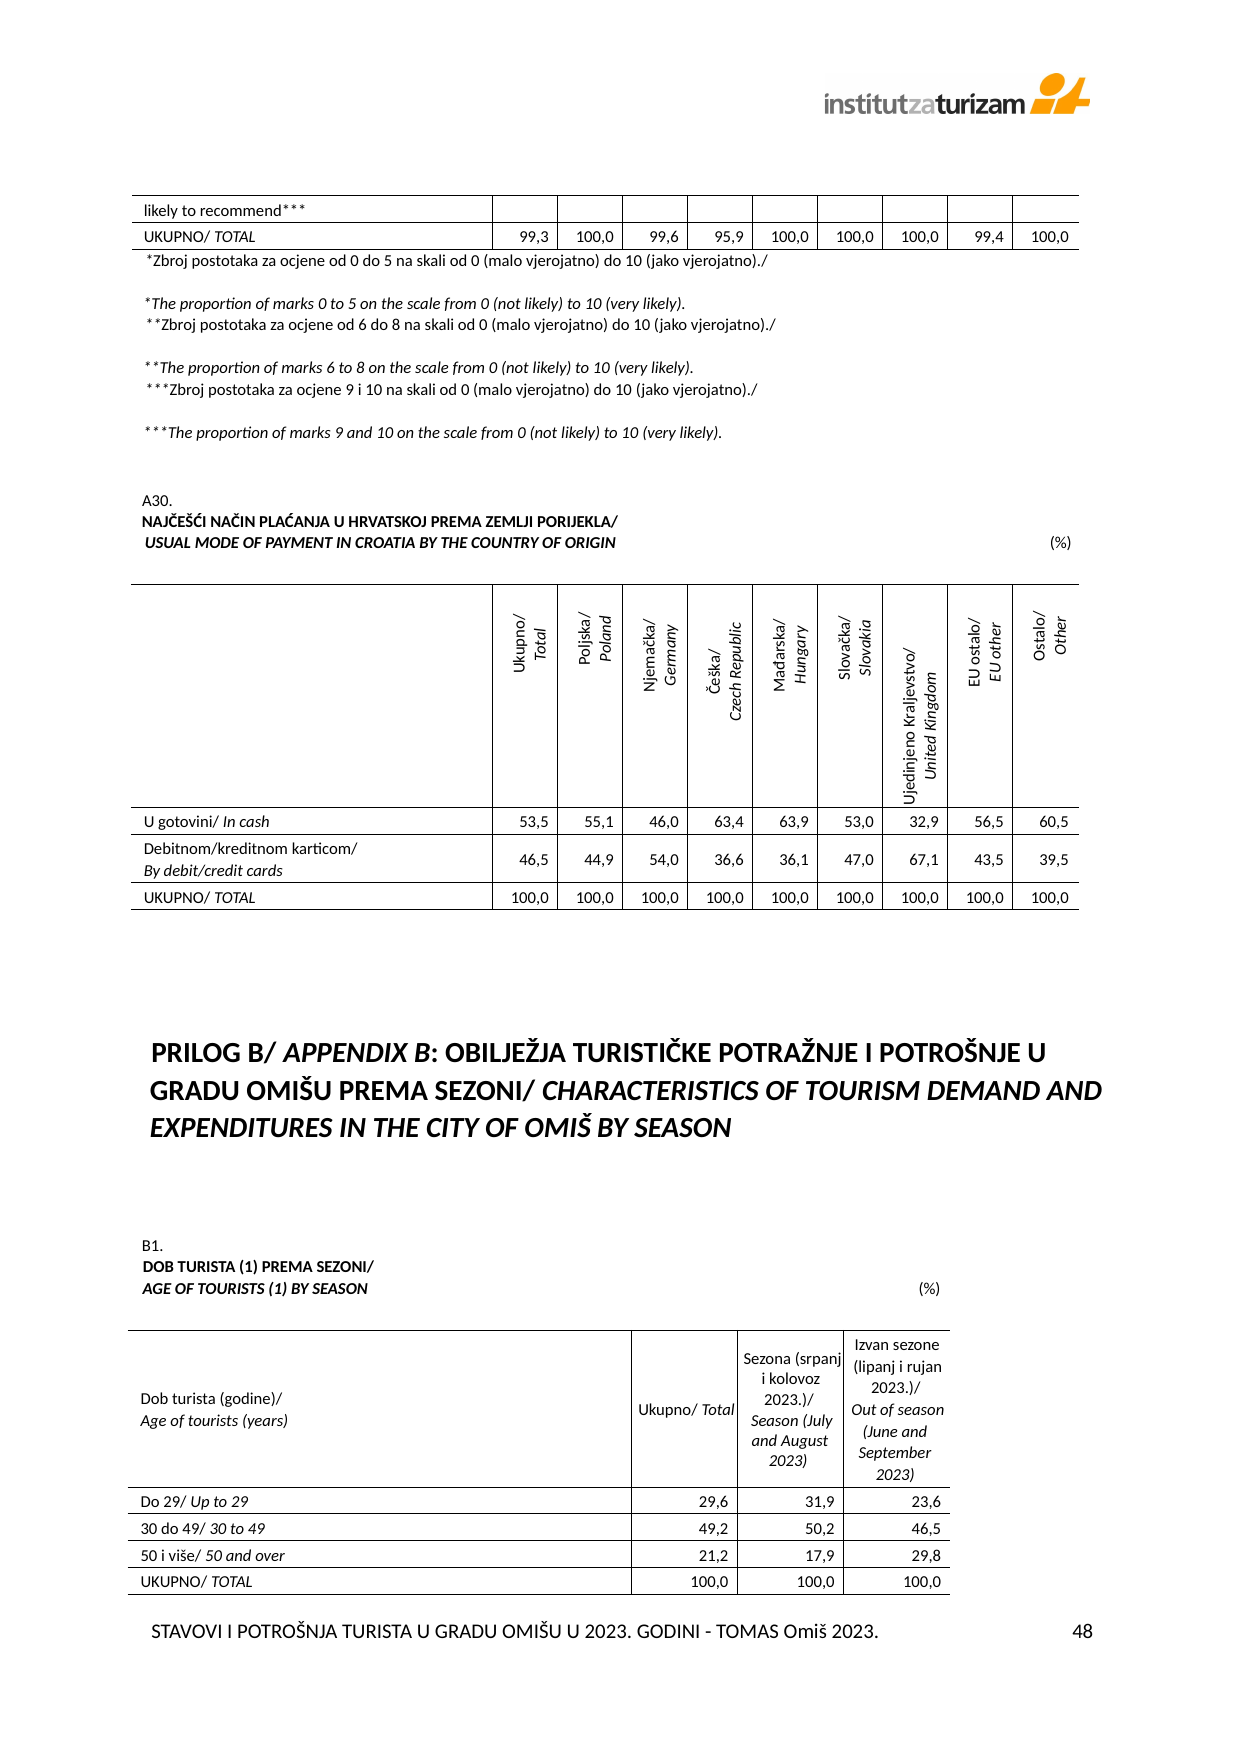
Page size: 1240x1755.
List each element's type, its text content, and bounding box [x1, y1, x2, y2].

table_cell 99,3 [493, 223, 557, 249]
table_cell UKUPNO/ TOTAL [128, 1568, 631, 1594]
table_cell 50 i više/ 50 and over [128, 1541, 631, 1567]
table_cell 17,9 [738, 1541, 843, 1567]
table_cell [1013, 196, 1079, 222]
table_header [753, 585, 817, 807]
table_cell [948, 196, 1012, 222]
table_header [558, 585, 622, 807]
text USUAL MODE OF PAYMENT IN CROATIA BY THE COUNTRY OF ORIGIN (%) [95, 533, 1115, 553]
table_header [128, 195, 132, 250]
table_cell [688, 196, 752, 222]
table_cell 43,5 [948, 835, 1012, 882]
table_cell 63,9 [753, 808, 817, 834]
table_cell 100,0 [738, 1568, 843, 1594]
table_cell 99,6 [623, 223, 687, 249]
table_cell Do 29/ Up to 29 [128, 1488, 631, 1513]
text A30. [95, 490, 1115, 510]
text ***The proportion of marks 9 and 10 on the scale from 0 (not likely) to 10 (very likely). [143, 422, 1115, 442]
table_header Ukupno/ Total [632, 1331, 737, 1487]
table_cell 30 do 49/ 30 to 49 [128, 1514, 631, 1540]
table_header [883, 585, 947, 807]
table_cell [493, 196, 557, 222]
table_cell 100,0 [753, 223, 817, 249]
table_cell 63,4 [688, 808, 752, 834]
table_cell 29,6 [632, 1488, 737, 1513]
table_cell 46,5 [493, 835, 557, 882]
table_cell 49,2 [632, 1514, 737, 1540]
table_header [131, 585, 492, 807]
text AGE OF TOURISTS (1) BY SEASON (%) [95, 1278, 1115, 1298]
table_cell 100,0 [558, 883, 622, 909]
subtitle GRADU OMIŠU PREMA SEZONI/ CHARACTERISTICS OF TOURISM DEMAND AND EXPENDITURES IN THE CITY OF OMIŠ BY SEASON [149, 1072, 1115, 1145]
table_header [688, 585, 752, 807]
table_cell 100,0 [493, 883, 557, 909]
table_cell 95,9 [688, 223, 752, 249]
table_header [948, 585, 1012, 807]
table_cell 32,9 [883, 808, 947, 834]
table_cell 36,6 [688, 835, 752, 882]
text *The proportion of marks 0 to 5 on the scale from 0 (not likely) to 10 (very likely). [143, 293, 1115, 313]
table_cell 100,0 [753, 883, 817, 909]
table_cell 100,0 [1013, 223, 1079, 249]
table_cell 21,2 [632, 1541, 737, 1567]
text DOB TURISTA (1) PREMA SEZONI/ [95, 1257, 1115, 1277]
table_cell UKUPNO/ TOTAL [132, 223, 492, 249]
table_cell 54,0 [623, 835, 687, 882]
table_cell 53,0 [818, 808, 882, 834]
table_cell 39,5 [1013, 835, 1079, 882]
table_cell 46,0 [623, 808, 687, 834]
table_header [818, 585, 882, 807]
table_cell 100,0 [844, 1568, 950, 1594]
table_cell 100,0 [558, 223, 622, 249]
table_cell 99,4 [948, 223, 1012, 249]
table_cell [883, 196, 947, 222]
table_header [493, 585, 557, 807]
table_cell [753, 196, 817, 222]
table_header [128, 555, 1079, 910]
table_cell 36,1 [753, 835, 817, 882]
table_cell 100,0 [883, 883, 947, 909]
table_header Sezona (srpanj i kolovoz 2023.)/ Season (July and August 2023) [738, 1331, 843, 1487]
table_header Dob turista (godine)/ Age of tourists (years) [128, 1331, 631, 1487]
table_cell 100,0 [948, 883, 1012, 909]
text **Zbroj postotaka za ocjene od 6 do 8 na skali od 0 (malo vjerojatno) do 10 (jako vjerojatno)./ [144, 314, 1115, 335]
table_cell 46,5 [844, 1514, 950, 1540]
table_cell 55,1 [558, 808, 622, 834]
table_cell 47,0 [818, 835, 882, 882]
table_header [623, 585, 687, 807]
table_cell likely to recommend*** [132, 196, 492, 222]
table_cell 100,0 [623, 883, 687, 909]
table_cell 100,0 [688, 883, 752, 909]
table_header [1013, 585, 1079, 807]
table_cell 100,0 [883, 223, 947, 249]
table_cell [818, 196, 882, 222]
text B1. [95, 1235, 1115, 1256]
text *Zbroj postotaka za ocjene od 0 do 5 na skali od 0 (malo vjerojatno) do 10 (jako vjerojatno)./ [144, 250, 1115, 270]
table_header [108, 195, 128, 250]
text NAJČEŠĆI NAČIN PLAĆANJA U HRVATSKOJ PREMA ZEMLJI PORIJEKLA/ [95, 511, 1115, 531]
table_cell 44,9 [558, 835, 622, 882]
table_cell UKUPNO/ TOTAL [131, 883, 492, 909]
table_cell 100,0 [632, 1568, 737, 1594]
table_header [125, 1300, 953, 1595]
table_header [108, 1300, 124, 1595]
table_cell Debitnom/kreditnom karticom/ By debit/credit cards [131, 835, 492, 882]
table_header [108, 555, 127, 910]
table_cell [623, 196, 687, 222]
table_cell 100,0 [1013, 883, 1079, 909]
table_cell U gotovini/ In cash [131, 808, 492, 834]
table_cell 60,5 [1013, 808, 1079, 834]
table_cell 50,2 [738, 1514, 843, 1540]
table_header Izvan sezone (lipanj i rujan 2023.)/ Out of season (June and September 2023) [844, 1331, 950, 1487]
subtitle PRILOG B/ APPENDIX B: OBILJEŽJA TURISTIČKE POTRAŽNJE I POTROŠNJE U [151, 1034, 1115, 1070]
text ***Zbroj postotaka za ocjene 9 i 10 na skali od 0 (malo vjerojatno) do 10 (jako vjerojatno)./ [144, 379, 1115, 399]
table_cell 23,6 [844, 1488, 950, 1513]
table_cell 100,0 [818, 883, 882, 909]
text **The proportion of marks 6 to 8 on the scale from 0 (not likely) to 10 (very likely). [143, 357, 1115, 378]
table_cell 31,9 [738, 1488, 843, 1513]
table_cell 100,0 [818, 223, 882, 249]
table_cell 53,5 [493, 808, 557, 834]
table_cell 67,1 [883, 835, 947, 882]
table_cell 29,8 [844, 1541, 950, 1567]
table_cell [558, 196, 622, 222]
table_cell 56,5 [948, 808, 1012, 834]
